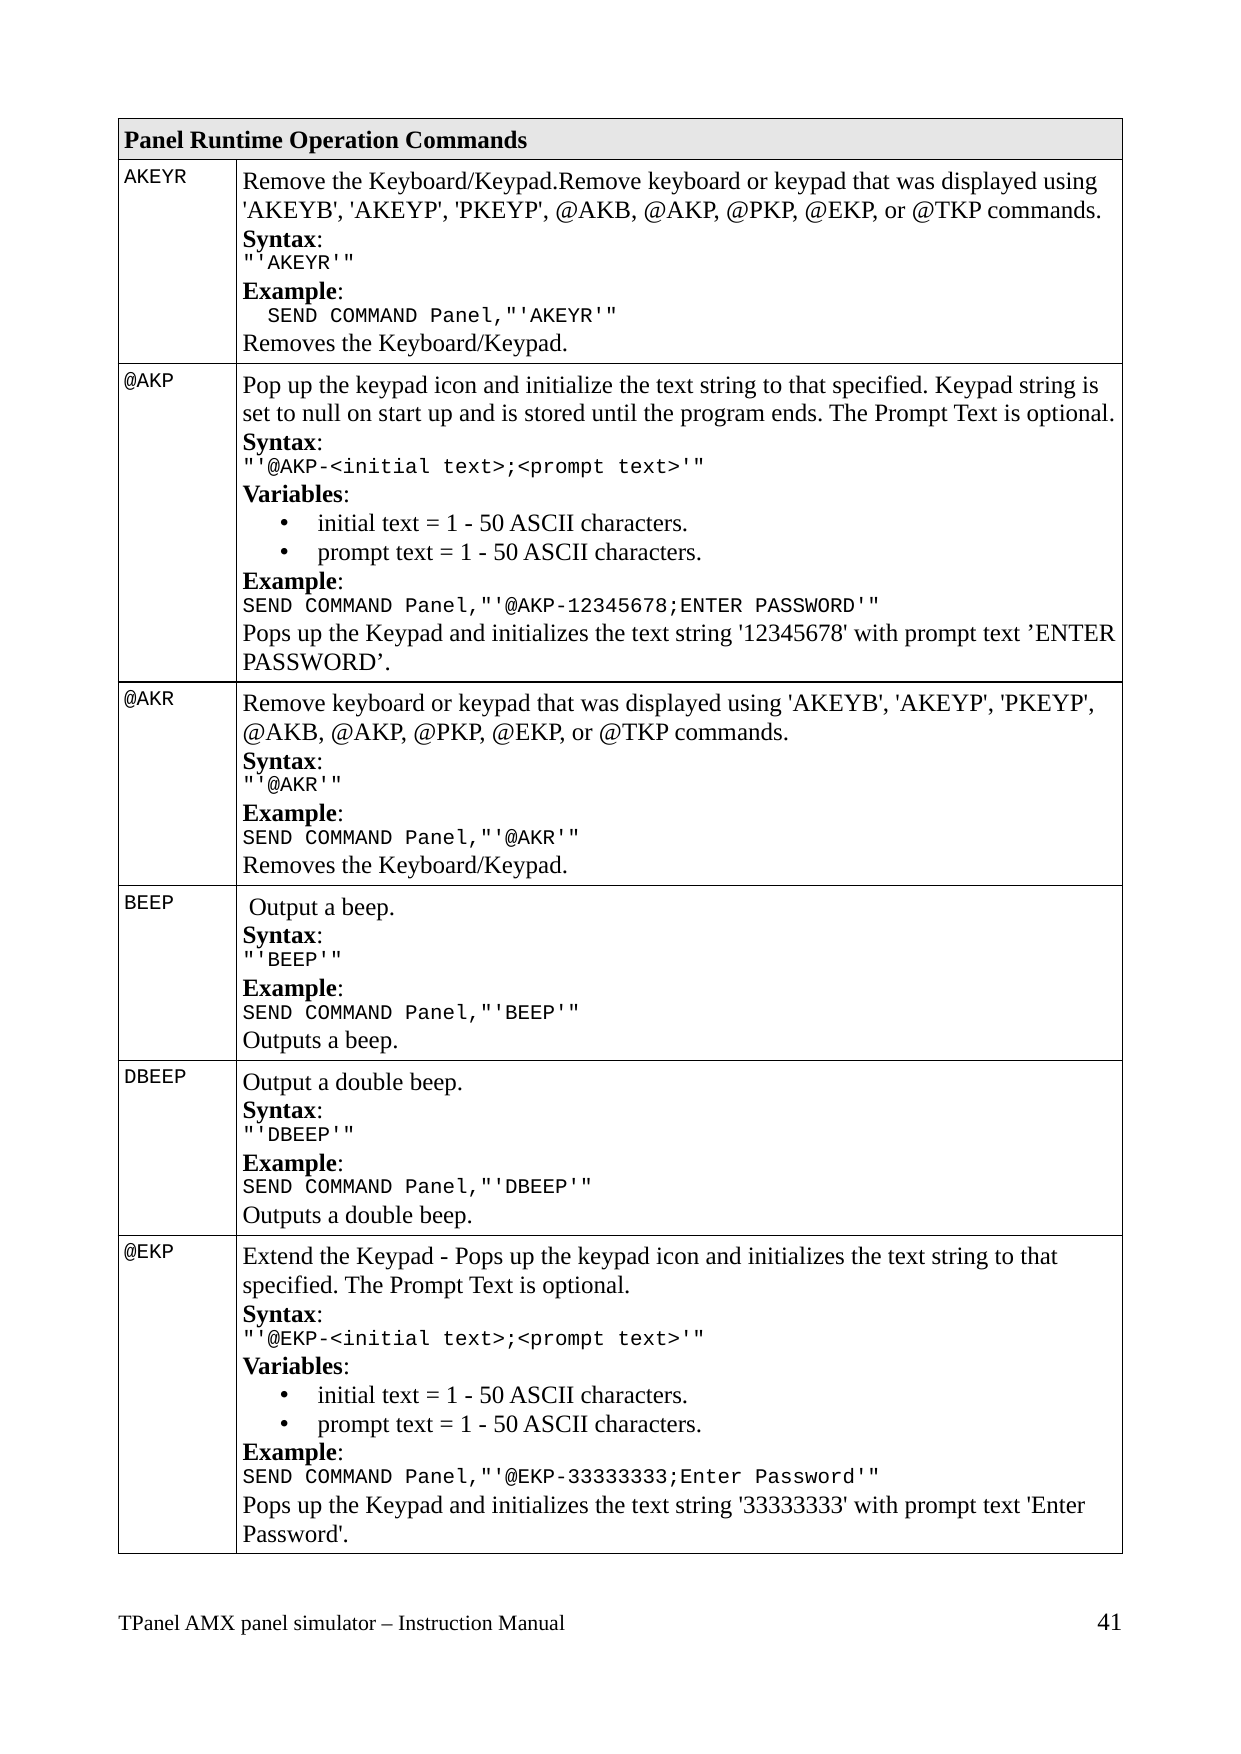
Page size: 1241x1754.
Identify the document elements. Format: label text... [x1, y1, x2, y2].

table_cell @AKP [119, 364, 236, 681]
table_cell Output a double beep. Syntax: "'DBEEP'" Example: SEND COMMAND Panel,"'DBEEP'" Outputs a double beep. [237, 1061, 1122, 1234]
table_cell Extend the Keypad - Pops up the keypad icon and initializes the text string to that specified. The Prompt Text is optional. Syntax: "'@EKP-<initial text>;<prompt text>'" Variables: initial text = 1 - 50 ASCII characters. prompt text = 1 - 50 ASCII characters. Example: SEND COMMAND Panel,"'@EKP-33333333;Enter Password'" Pops up the Keypad and initializes the text string '33333333' with prompt text 'Enter Password'. [237, 1236, 1122, 1553]
table_header Panel Runtime Operation Commands [119, 119, 1122, 159]
table_cell @EKP [119, 1236, 236, 1553]
table_cell AKEYR [119, 160, 236, 363]
table_cell Remove keyboard or keypad that was displayed using 'AKEYB', 'AKEYP', 'PKEYP', @AKB, @AKP, @PKP, @EKP, or @TKP commands. Syntax: "'@AKR'" Example: SEND COMMAND Panel,"'@AKR'" Removes the Keyboard/Keypad. [237, 683, 1122, 885]
table_cell Output a beep. Syntax: "'BEEP'" Example: SEND COMMAND Panel,"'BEEP'" Outputs a beep. [237, 886, 1122, 1060]
table_cell Pop up the keypad icon and initialize the text string to that specified. Keypad string is set to null on start up and is stored until the program ends. The Prompt Text is optional. Syntax: "'@AKP-<initial text>;<prompt text>'" Variables: initial text = 1 - 50 ASCII characters. prompt text = 1 - 50 ASCII characters. Example: SEND COMMAND Panel,"'@AKP-12345678;ENTER PASSWORD'" Pops up the Keypad and initializes the text string '12345678' with prompt text ’ENTER PASSWORD’. [237, 364, 1122, 681]
table_cell Remove the Keyboard/Keypad.Remove keyboard or keypad that was displayed using 'AKEYB', 'AKEYP', 'PKEYP', @AKB, @AKP, @PKP, @EKP, or @TKP commands. Syntax: "'AKEYR'" Example: SEND COMMAND Panel,"'AKEYR'" Removes the Keyboard/Keypad. [237, 160, 1122, 363]
table_cell BEEP [119, 886, 236, 1060]
table_cell DBEEP [119, 1061, 236, 1234]
table_cell @AKR [119, 683, 236, 885]
